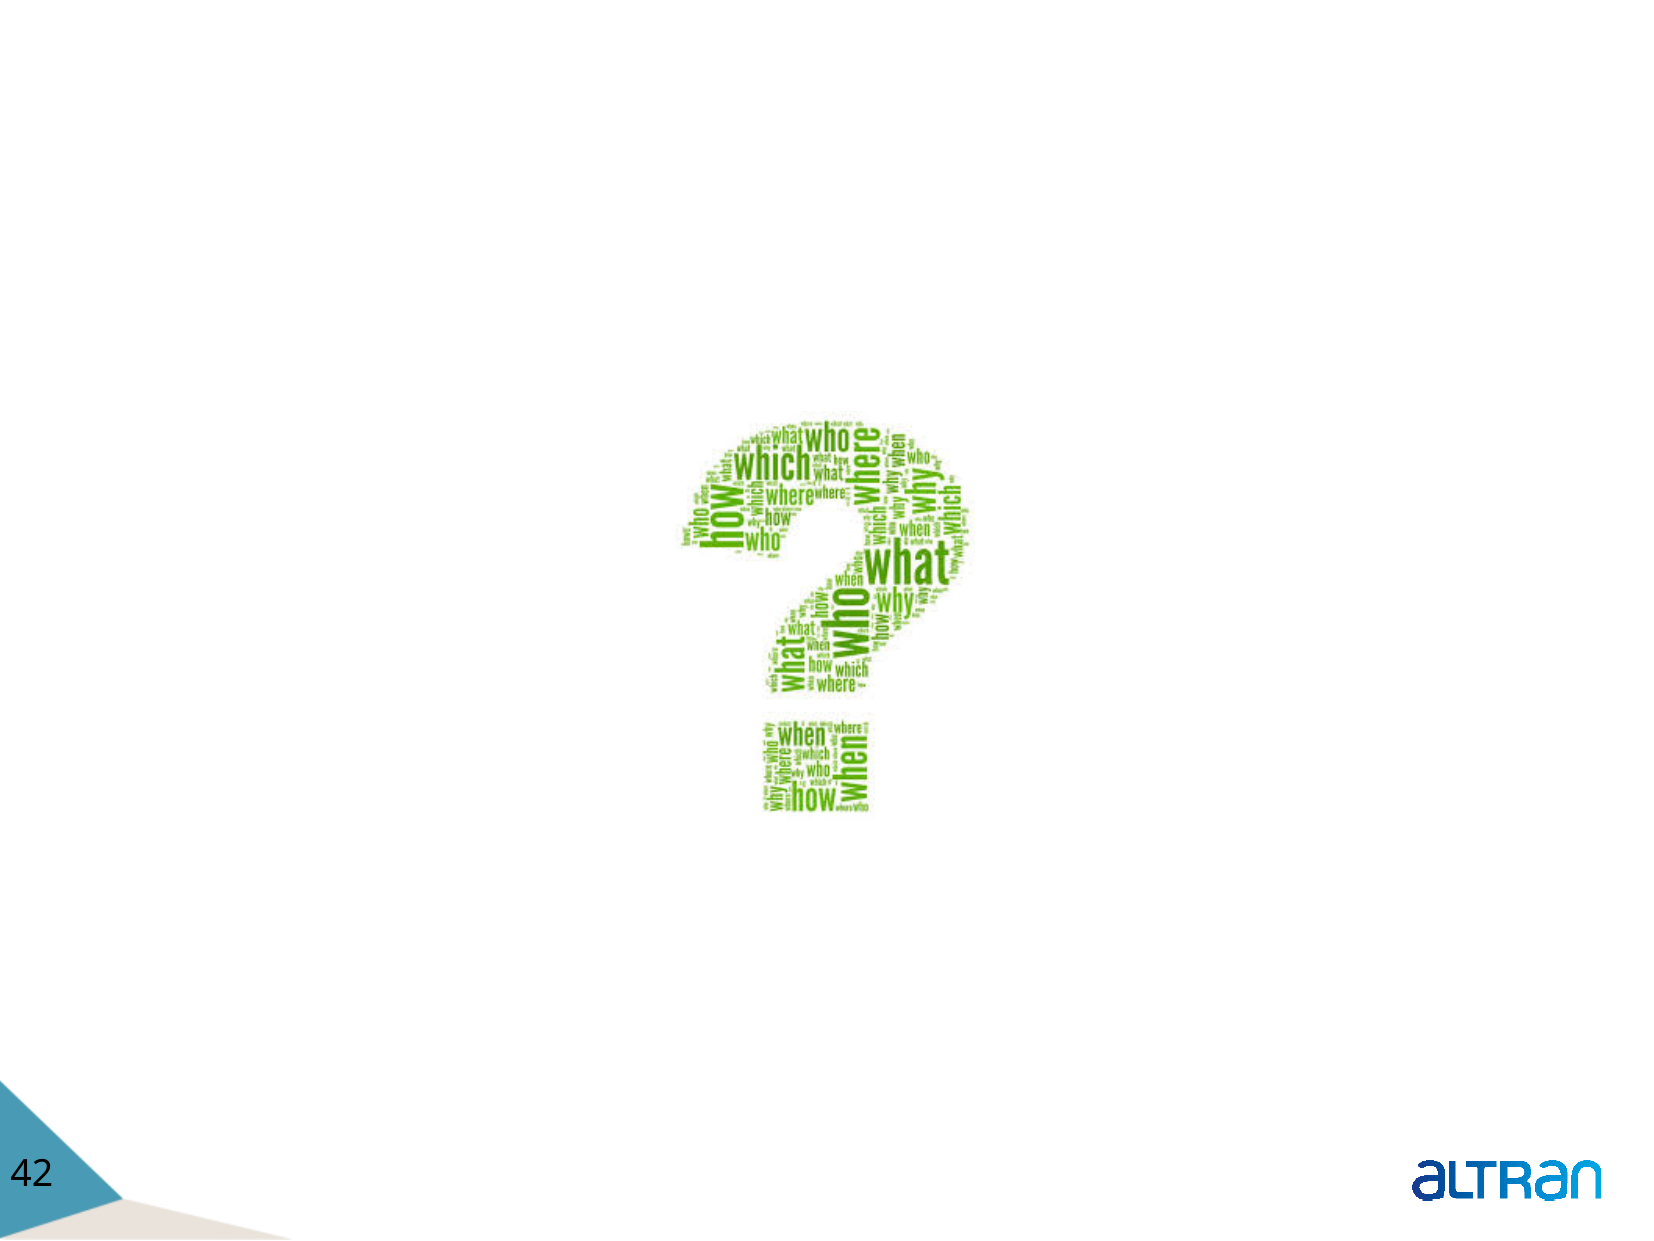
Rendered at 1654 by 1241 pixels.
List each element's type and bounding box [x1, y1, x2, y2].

picture [0, 1072, 316, 1240]
picture [675, 411, 975, 822]
picture [1555, 1160, 1602, 1201]
picture [1543, 1182, 1560, 1193]
picture [1412, 1160, 1559, 1201]
picture [1595, 1160, 1602, 1167]
